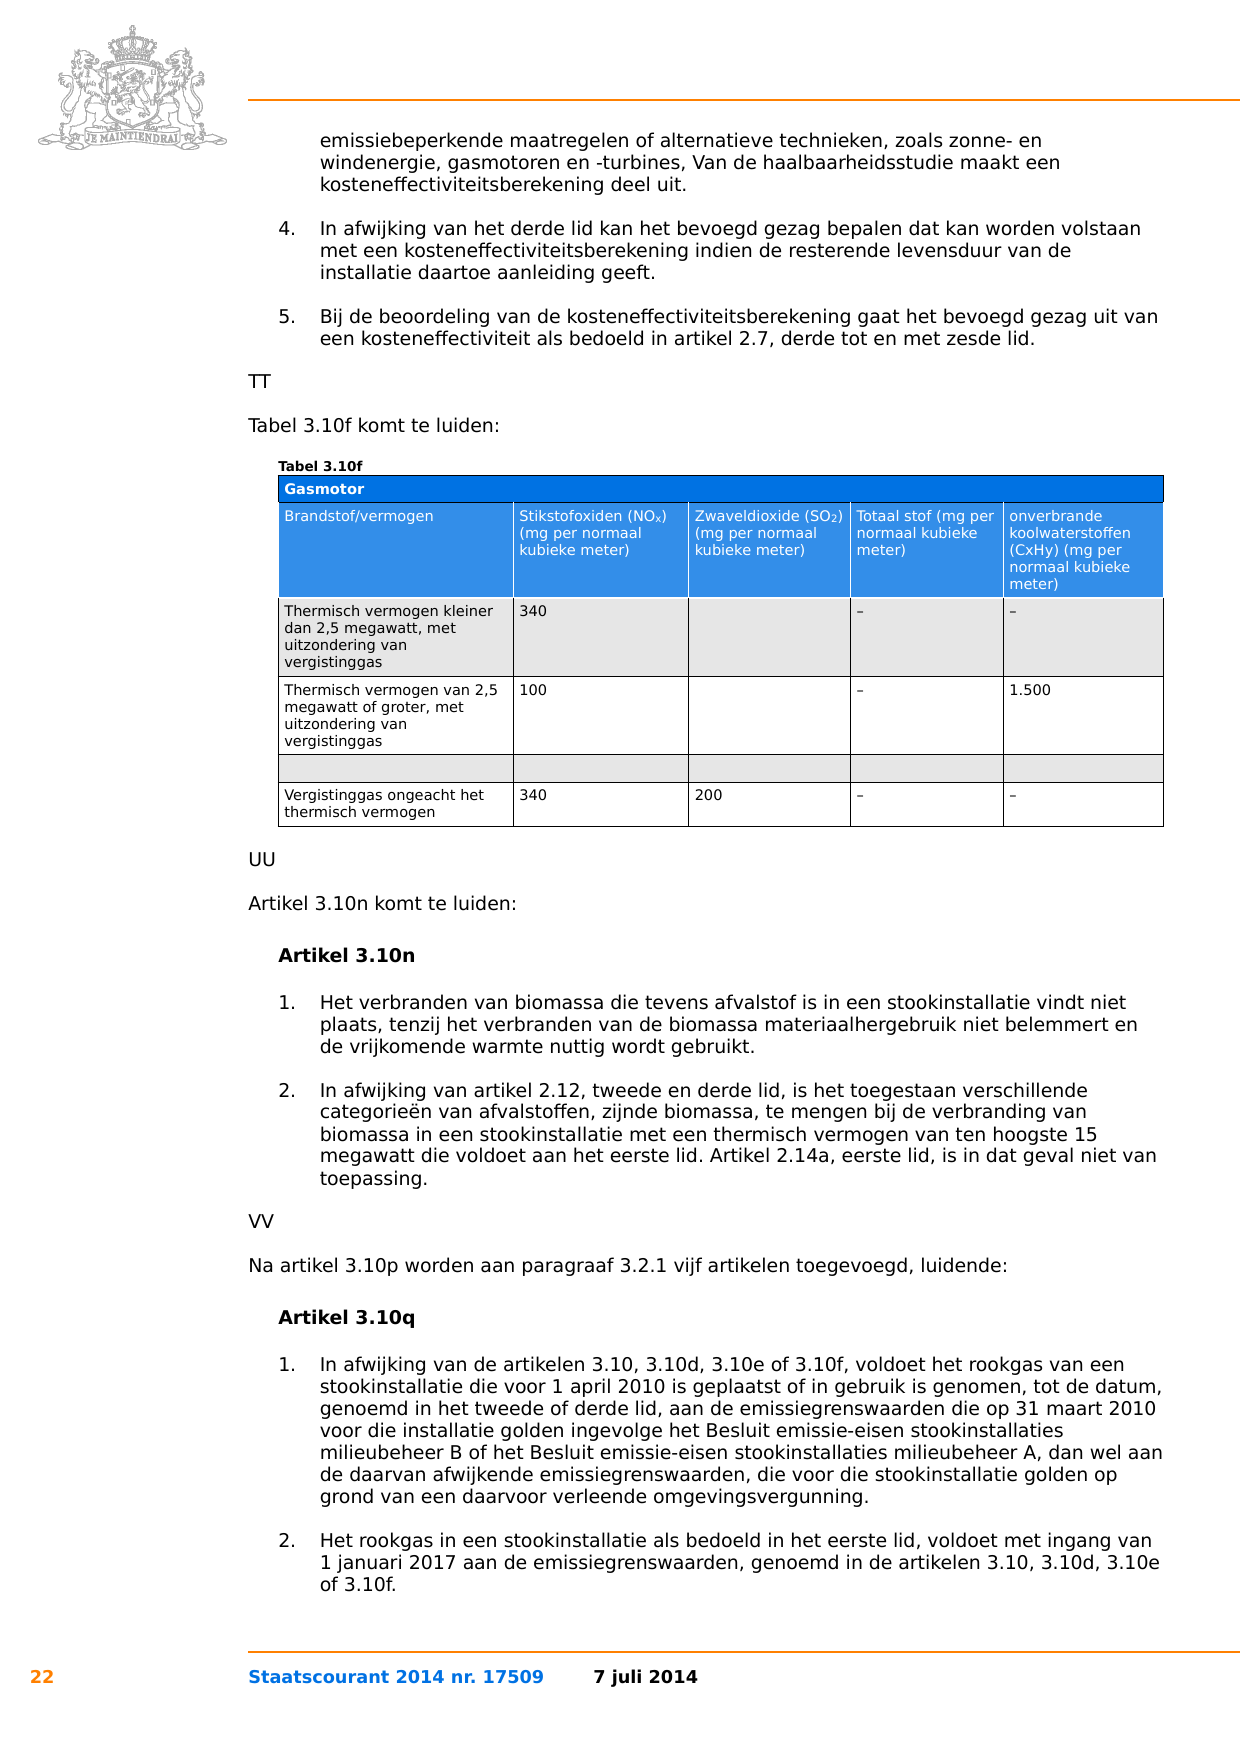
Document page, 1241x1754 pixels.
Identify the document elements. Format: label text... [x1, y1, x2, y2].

text TT [248, 371, 1163, 393]
text Tabel 3.10f komt te luiden: [248, 415, 1163, 437]
subtitle Artikel 3.10n [278, 945, 1163, 967]
table_cell onverbrande koolwaterstoffen (CxHy) (mg per normaal kubieke meter) [1004, 503, 1163, 597]
table_cell – [1004, 783, 1163, 826]
table_cell Zwaveldioxide (SO2) (mg per normaal kubieke meter) [689, 503, 850, 597]
table_cell [1004, 755, 1163, 782]
table_cell [279, 755, 513, 782]
subtitle Artikel 3.10q [278, 1307, 1163, 1329]
text 4. In afwijking van het derde lid kan het bevoegd gezag bepalen dat kan worden volstaan met een kosteneffectiviteitsberekening indien de resterende levensduur van de installatie daartoe aanleiding geeft. [278, 218, 1163, 284]
table_header Tabel 3.10f [278, 459, 1163, 475]
table_cell Thermisch vermogen van 2,5 megawatt of groter, met uitzondering van vergistinggas [279, 677, 513, 754]
table_cell Vergistinggas ongeacht het thermisch vermogen [279, 783, 513, 826]
table_cell [689, 677, 850, 754]
text VV [248, 1211, 1163, 1233]
table_cell Thermisch vermogen kleiner dan 2,5 megawatt, met uitzondering van vergistinggas [279, 599, 513, 676]
table_cell 340 [514, 599, 688, 676]
picture [38, 25, 227, 150]
table_cell 100 [514, 677, 688, 754]
table_cell [689, 755, 850, 782]
table_cell [689, 599, 850, 676]
text 2. In afwijking van artikel 2.12, tweede en derde lid, is het toegestaan verschillende categorieën van afvalstoffen, zijnde biomassa, te mengen bij de verbranding van biomassa in een stookinstallatie met een thermisch vermogen van ten hoogste 15 megawatt die voldoet aan het eerste lid. Artikel 2.14a, eerste lid, is in dat geval niet van toepassing. [278, 1079, 1163, 1189]
table_cell [514, 755, 688, 782]
text Na artikel 3.10p worden aan paragraaf 3.2.1 vijf artikelen toegevoegd, luidende: [248, 1255, 1163, 1277]
text emissiebeperkende maatregelen of alternatieve technieken, zoals zonne- en windenergie, gasmotoren en -turbines, Van de haalbaarheidsstudie maakt een kosteneffectiviteitsberekening deel uit. [278, 130, 1163, 196]
table_cell Totaal stof (mg per normaal kubieke meter) [851, 503, 1003, 597]
text 2. Het rookgas in een stookinstallatie als bedoeld in het eerste lid, voldoet met ingang van 1 januari 2017 aan de emissiegrenswaarden, genoemd in de artikelen 3.10, 3.10d, 3.10e of 3.10f. [278, 1530, 1163, 1596]
text 1. Het verbranden van biomassa die tevens afvalstof is in een stookinstallatie vindt niet plaats, tenzij het verbranden van de biomassa materiaalhergebruik niet belemmert en de vrijkomende warmte nuttig wordt gebruikt. [278, 992, 1163, 1058]
table_cell [851, 755, 1003, 782]
table_cell 1.500 [1004, 677, 1163, 754]
table_cell 200 [689, 783, 850, 826]
table_cell Brandstof/vermogen [279, 503, 513, 597]
text Artikel 3.10n komt te luiden: [248, 893, 1163, 915]
text 5. Bij de beoordeling van de kosteneffectiviteitsberekening gaat het bevoegd gezag uit van een kosteneffectiviteit als bedoeld in artikel 2.7, derde tot en met zesde lid. [278, 306, 1163, 349]
table_cell 340 [514, 783, 688, 826]
table_cell – [851, 677, 1003, 754]
table_cell – [851, 599, 1003, 676]
table_cell Stikstofoxiden (NOx) (mg per normaal kubieke meter) [514, 503, 688, 597]
table_cell – [1004, 599, 1163, 676]
text UU [248, 849, 1163, 871]
table_cell Gasmotor [279, 476, 1163, 502]
text 1. In afwijking van de artikelen 3.10, 3.10d, 3.10e of 3.10f, voldoet het rookgas van een stookinstallatie die voor 1 april 2010 is geplaatst of in gebruik is genomen, tot de datum, genoemd in het tweede of derde lid, aan de emissiegrenswaarden die op 31 maart 2010 voor die installatie golden ingevolge het Besluit emissie-eisen stookinstallaties milieubeheer B of het Besluit emissie-eisen stookinstallaties milieubeheer A, dan wel aan de daarvan afwijkende emissiegrenswaarden, die voor die stookinstallatie golden op grond van een daarvoor verleende omgevingsvergunning. [278, 1354, 1163, 1508]
table_cell – [851, 783, 1003, 826]
